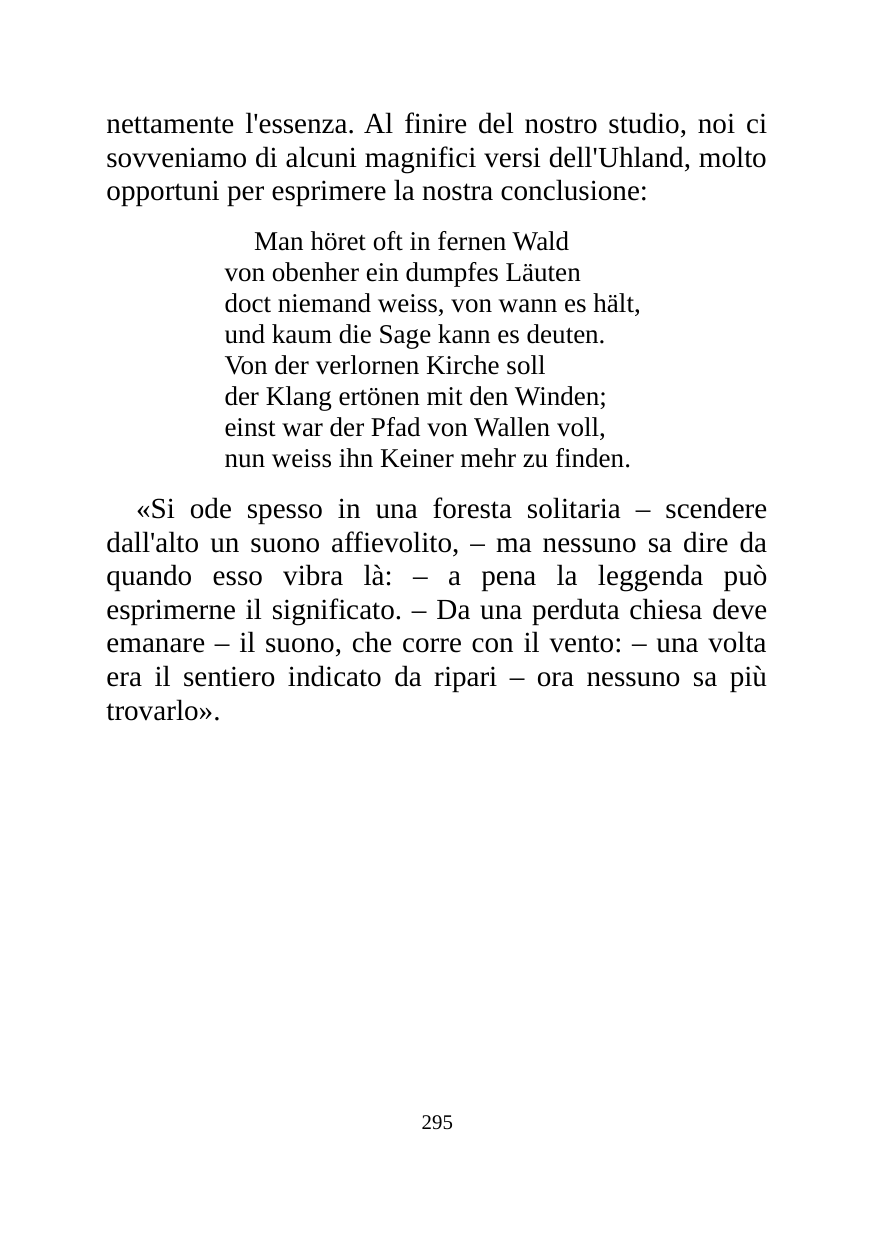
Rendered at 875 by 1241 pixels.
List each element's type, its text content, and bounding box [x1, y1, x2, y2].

text Man höret oft in fernen Wald von obenher ein dumpfes Läuten doct niemand weiss, von wann es hält, und kaum die Sage kann es deuten. Von der verlornen Kirche soll der Klang ertönen mit den Winden; einst war der Pfad von Wallen voll, nun weiss ihn Keiner mehr zu finden. [224, 224, 768, 474]
text «Si ode spesso in una foresta solitaria – scendere dall'alto un suono affievolito, – ma nessuno sa dire da quando esso vibra là: – a pena la leggenda può esprimerne il significato. – Da una perduta chiesa deve emanare – il suono, che corre con il vento: – una volta era il sentiero indicato da ripari – ora nessuno sa più trovarlo». [106, 491, 768, 726]
text nettamente l'essenza. Al finire del nostro studio, noi ci sovveniamo di alcuni magnifici versi dell'Uhland, molto opportuni per esprimere la nostra conclusione: [106, 106, 768, 207]
